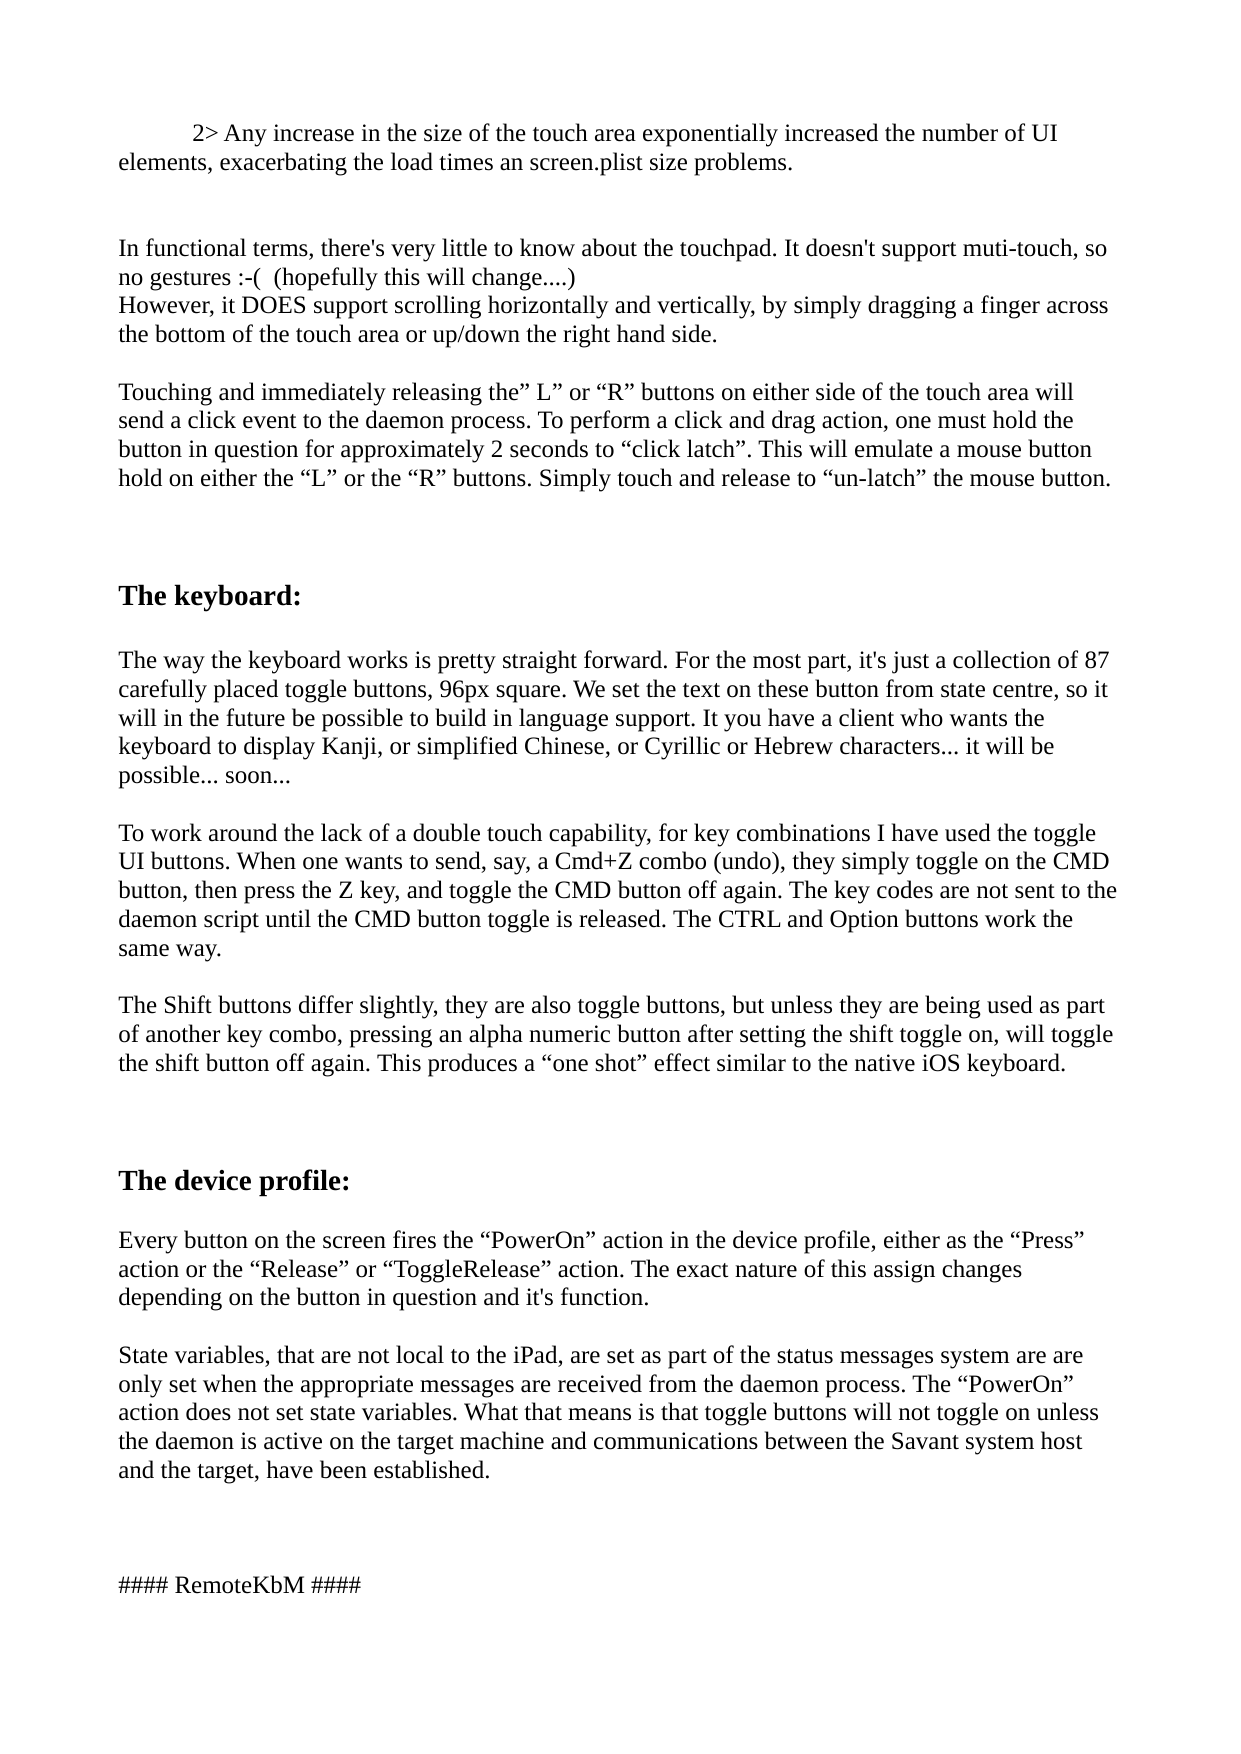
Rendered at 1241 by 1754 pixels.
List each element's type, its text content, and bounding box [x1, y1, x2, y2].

text The keyboard: [118, 578, 1122, 612]
text However, it DOES support scrolling horizontally and vertically, by simply dragging a finger across the bottom of the touch area or up/down the right hand side. [118, 291, 1122, 348]
text The Shift buttons differ slightly, they are also toggle buttons, but unless they are being used as part of another key combo, pressing an alpha numeric button after setting the shift toggle on, will toggle the shift button off again. This produces a “one shot” effect similar to the native iOS keyboard. [118, 990, 1122, 1076]
text #### RemoteKbM #### [118, 1570, 1122, 1599]
text State variables, that are not local to the iPad, are set as part of the status messages system are are only set when the appropriate messages are received from the daemon process. The “PowerOn” action does not set state variables. What that means is that toggle buttons will not toggle on unless the daemon is active on the target machine and communications between the Savant system host and the target, have been established. [118, 1340, 1122, 1484]
text In functional terms, there's very little to know about the touchpad. It doesn't support muti-touch, so no gestures :-( (hopefully this will change....) [118, 233, 1122, 291]
text The device profile: [118, 1163, 1122, 1196]
text Every button on the screen fires the “PowerOn” action in the device profile, either as the “Press” action or the “Release” or “ToggleRelease” action. The exact nature of this assign changes depending on the button in question and it's function. [118, 1225, 1122, 1311]
text 2> Any increase in the size of the touch area exponentially increased the number of UI elements, exacerbating the load times an screen.plist size problems. [118, 118, 1122, 176]
text The way the keyboard works is pretty straight forward. For the most part, it's just a collection of 87 carefully placed toggle buttons, 96px square. We set the text on these button from state centre, so it will in the future be possible to build in language support. It you have a client who wants the keyboard to display Kanji, or simplified Chinese, or Cyrillic or Hebrew characters... it will be possible... soon... [118, 645, 1122, 789]
text To work around the lack of a double touch capability, for key combinations I have used the toggle UI buttons. When one wants to send, say, a Cmd+Z combo (undo), they simply toggle on the CMD button, then press the Z key, and toggle the CMD button off again. The key codes are not sent to the daemon script until the CMD button toggle is released. The CTRL and Option buttons work the same way. [118, 818, 1122, 961]
text Touching and immediately releasing the” L” or “R” buttons on either side of the touch area will send a click event to the daemon process. To perform a click and drag action, one must hold the button in question for approximately 2 seconds to “click latch”. This will emulate a mouse button hold on either the “L” or the “R” buttons. Simply touch and release to “un-latch” the mouse button. [118, 377, 1122, 492]
